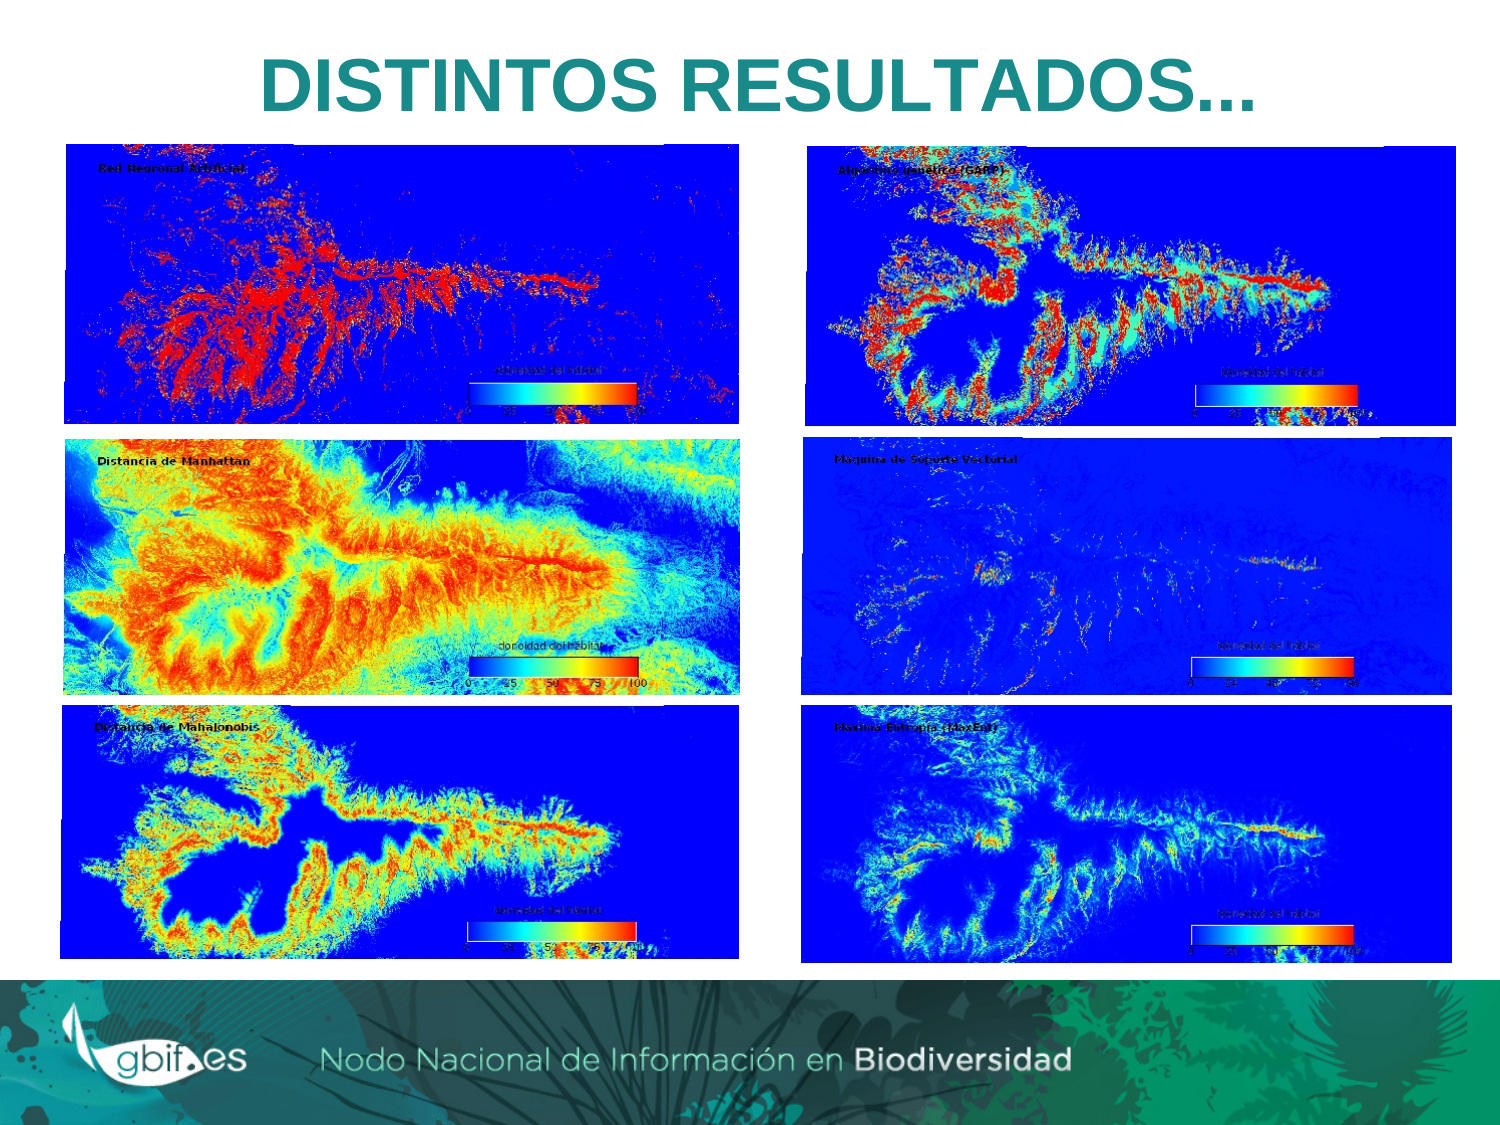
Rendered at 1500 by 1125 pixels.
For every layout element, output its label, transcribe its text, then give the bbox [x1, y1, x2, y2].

picture [64, 144, 739, 425]
picture [60, 705, 739, 960]
title DISTINTOS RESULTADOS... [45, 15, 1473, 156]
picture [0, 980, 1500, 1125]
picture [63, 439, 740, 696]
picture [801, 705, 1452, 964]
picture [805, 146, 1456, 427]
picture [801, 437, 1452, 696]
